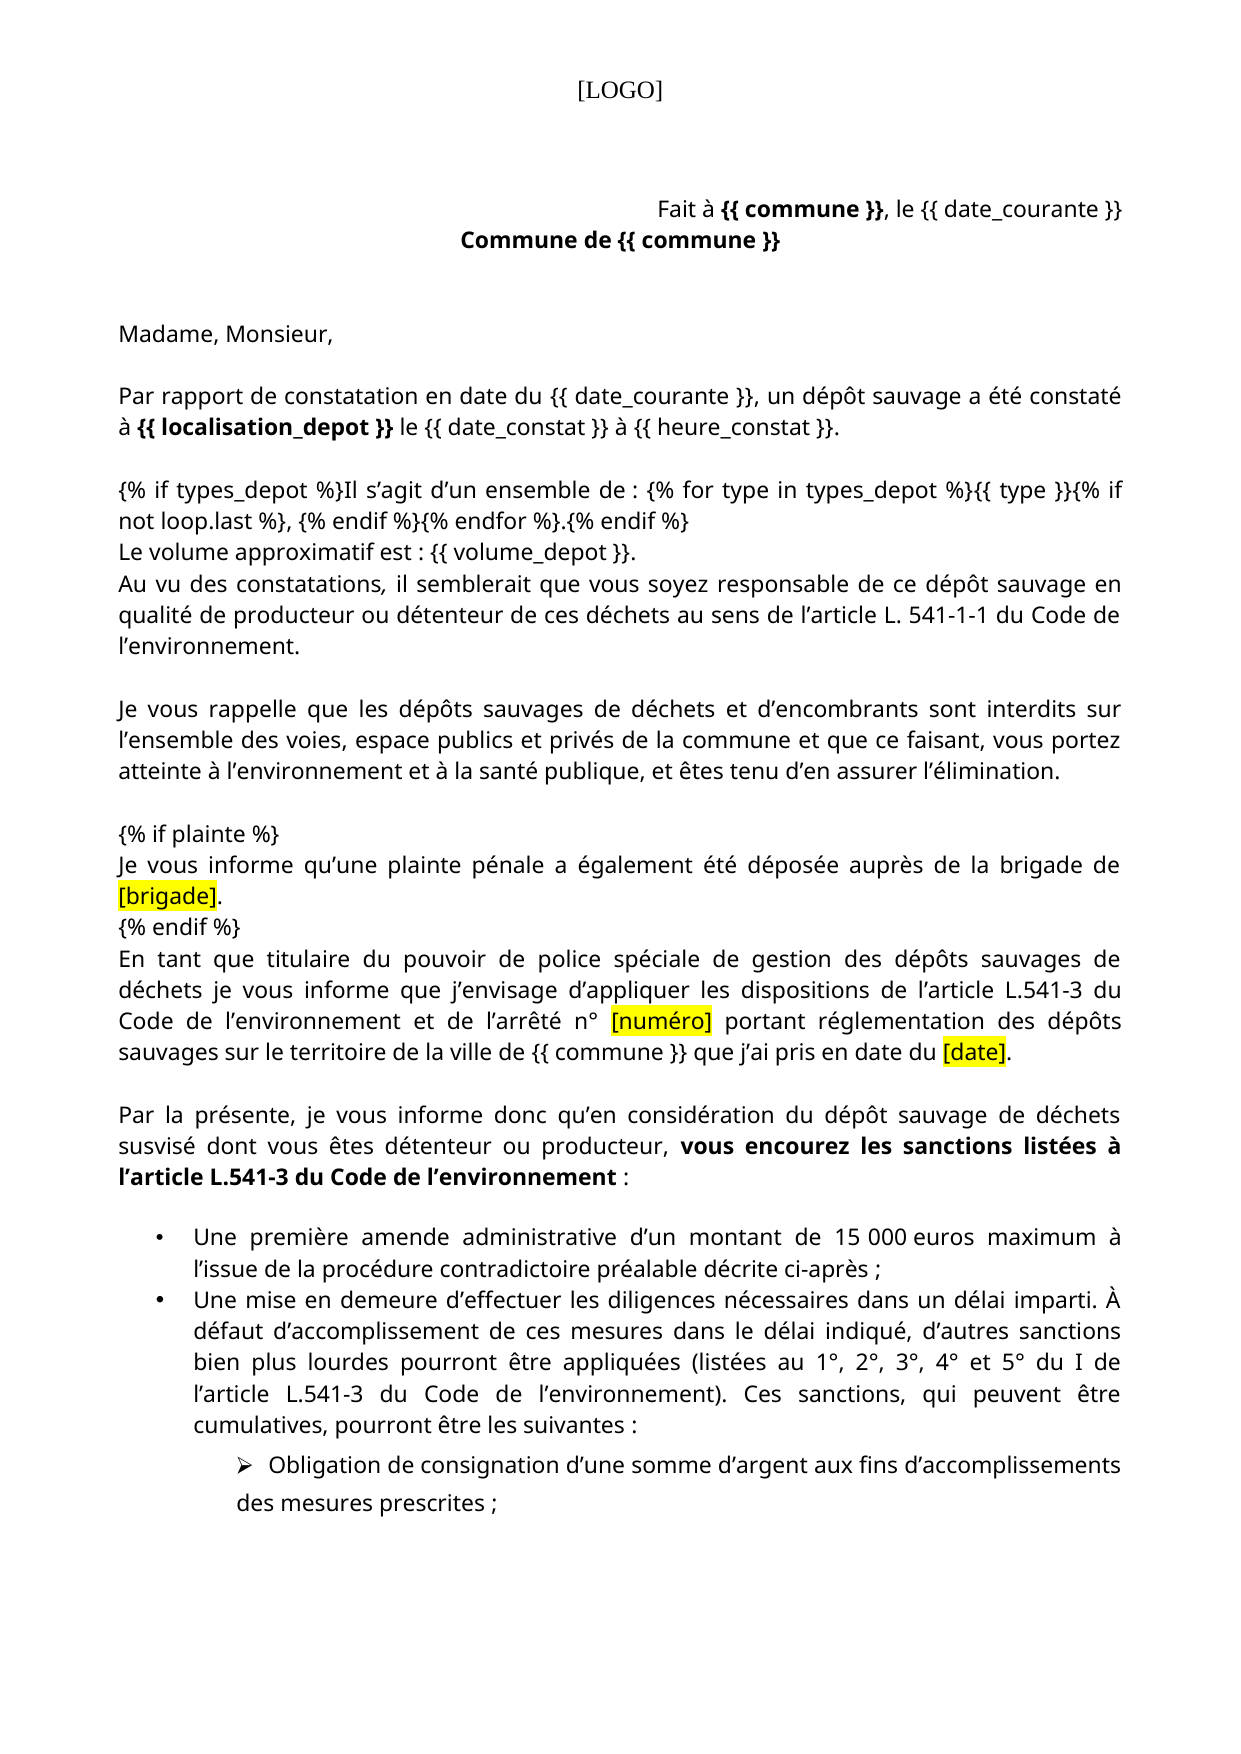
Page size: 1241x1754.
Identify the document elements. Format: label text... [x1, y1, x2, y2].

text {% endif %} [118, 911, 1122, 942]
text {% if plainte %} [118, 817, 1122, 849]
list Obligation de consignation d’une somme d’argent aux fins d’accomplissements des mesures prescrites ; [236, 1440, 1122, 1518]
text Le volume approximatif est : {{ volume_depot }}. [118, 536, 1122, 567]
text Je vous informe qu’une plainte pénale a également été déposée auprès de la brigade de [brigade]. [118, 849, 1122, 911]
text Commune de {{ commune }} [118, 224, 1122, 255]
text Fait à {{ commune }}, le {{ date_courante }} [118, 192, 1122, 224]
text Je vous rappelle que les dépôts sauvages de déchets et d’encombrants sont interdits sur l’ensemble des voies, espace publics et privés de la commune et que ce faisant, vous portez atteinte à l’environnement et à la santé publique, et êtes tenu d’en assurer l’élimination. [118, 692, 1122, 786]
text En tant que titulaire du pouvoir de police spéciale de gestion des dépôts sauvages de déchets je vous informe que j’envisage d’appliquer les dispositions de l’article L.541-3 du Code de l’environnement et de l’arrêté n° [numéro] portant réglementation des dépôts sauvages sur le territoire de la ville de {{ commune }} que j’ai pris en date du [date]. [118, 942, 1122, 1067]
text Par la présente, je vous informe donc qu’en considération du dépôt sauvage de déchets susvisé dont vous êtes détenteur ou producteur, vous encourez les sanctions listées à l’article L.541-3 du Code de l’environnement : [118, 1099, 1122, 1192]
list Une mise en demeure d’effectuer les diligences nécessaires dans un délai imparti. À défaut d’accomplissement de ces mesures dans le délai indiqué, d’autres sanctions bien plus lourdes pourront être appliquées (listées au 1°, 2°, 3°, 4° et 5° du I de l’article L.541-3 du Code de l’environnement). Ces sanctions, qui peuvent être cumulatives, pourront être les suivantes : [156, 1284, 1122, 1440]
text Au vu des constatations, il semblerait que vous soyez responsable de ce dépôt sauvage en qualité de producteur ou détenteur de ces déchets au sens de l’article L. 541-1-1 du Code de l’environnement. [118, 567, 1122, 661]
text {% if types_depot %}Il s’agit d’un ensemble de : {% for type in types_depot %}{{ type }}{% if not loop.last %}, {% endif %}{% endfor %}.{% endif %} [118, 474, 1122, 536]
text Par rapport de constatation en date du {{ date_courante }}, un dépôt sauvage a été constaté à {{ localisation_depot }} le {{ date_constat }} à {{ heure_constat }}. [118, 380, 1122, 442]
list Une première amende administrative d’un montant de 15 000 euros maximum à l’issue de la procédure contradictoire préalable décrite ci-après ; [156, 1221, 1122, 1284]
text Madame, Monsieur, [118, 317, 1122, 349]
